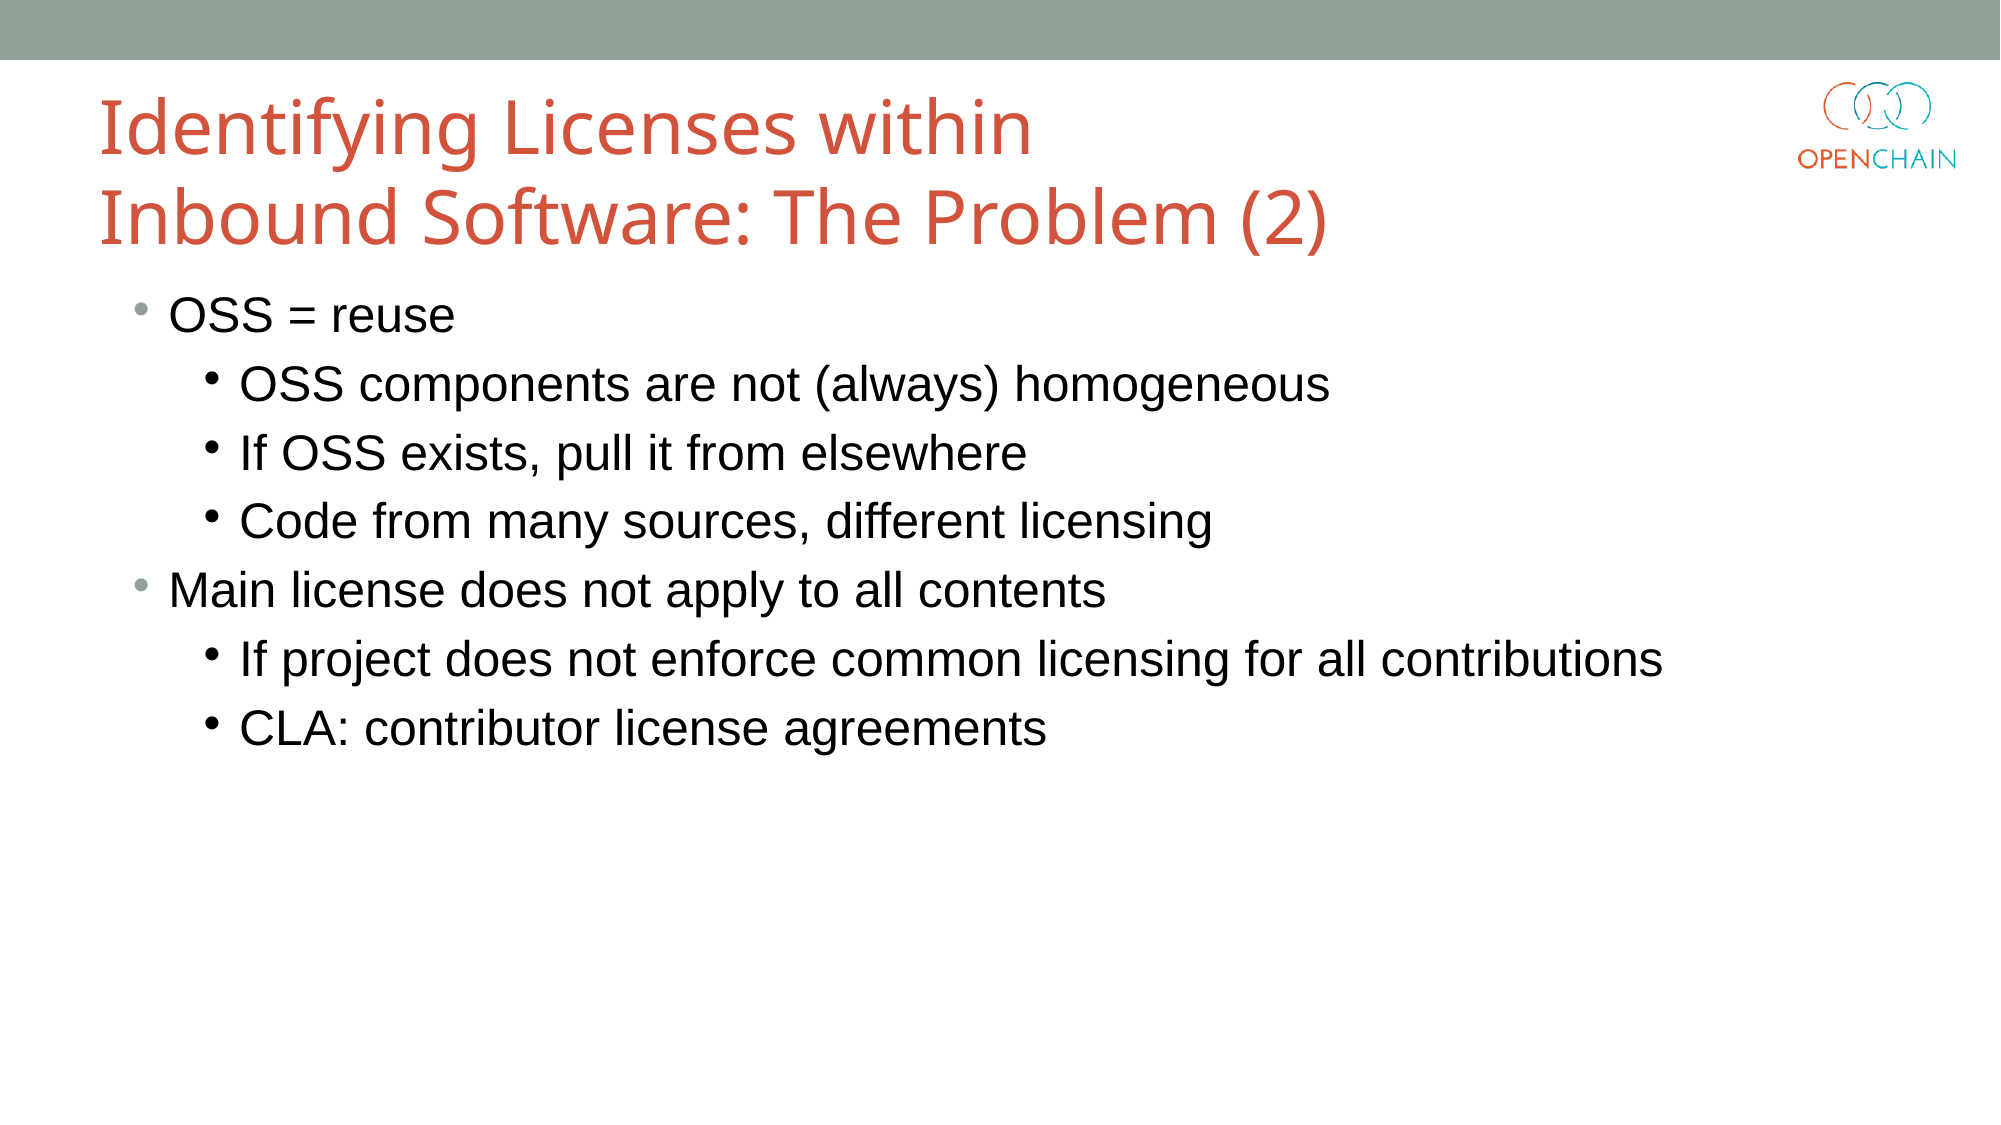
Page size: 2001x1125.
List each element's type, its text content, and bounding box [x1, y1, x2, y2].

text_box Identifying Licenses within Inbound Software: The Problem (2) [100, 80, 1899, 252]
text_box OSS = reuse OSS components are not (always) homogeneous If OSS exists, pull it from elsewhere Code from many sources, different licensing Main license does not apply to all contents If project does not enforce common licensing for all contributions CLA: contributor license agreements [118, 266, 1928, 1003]
